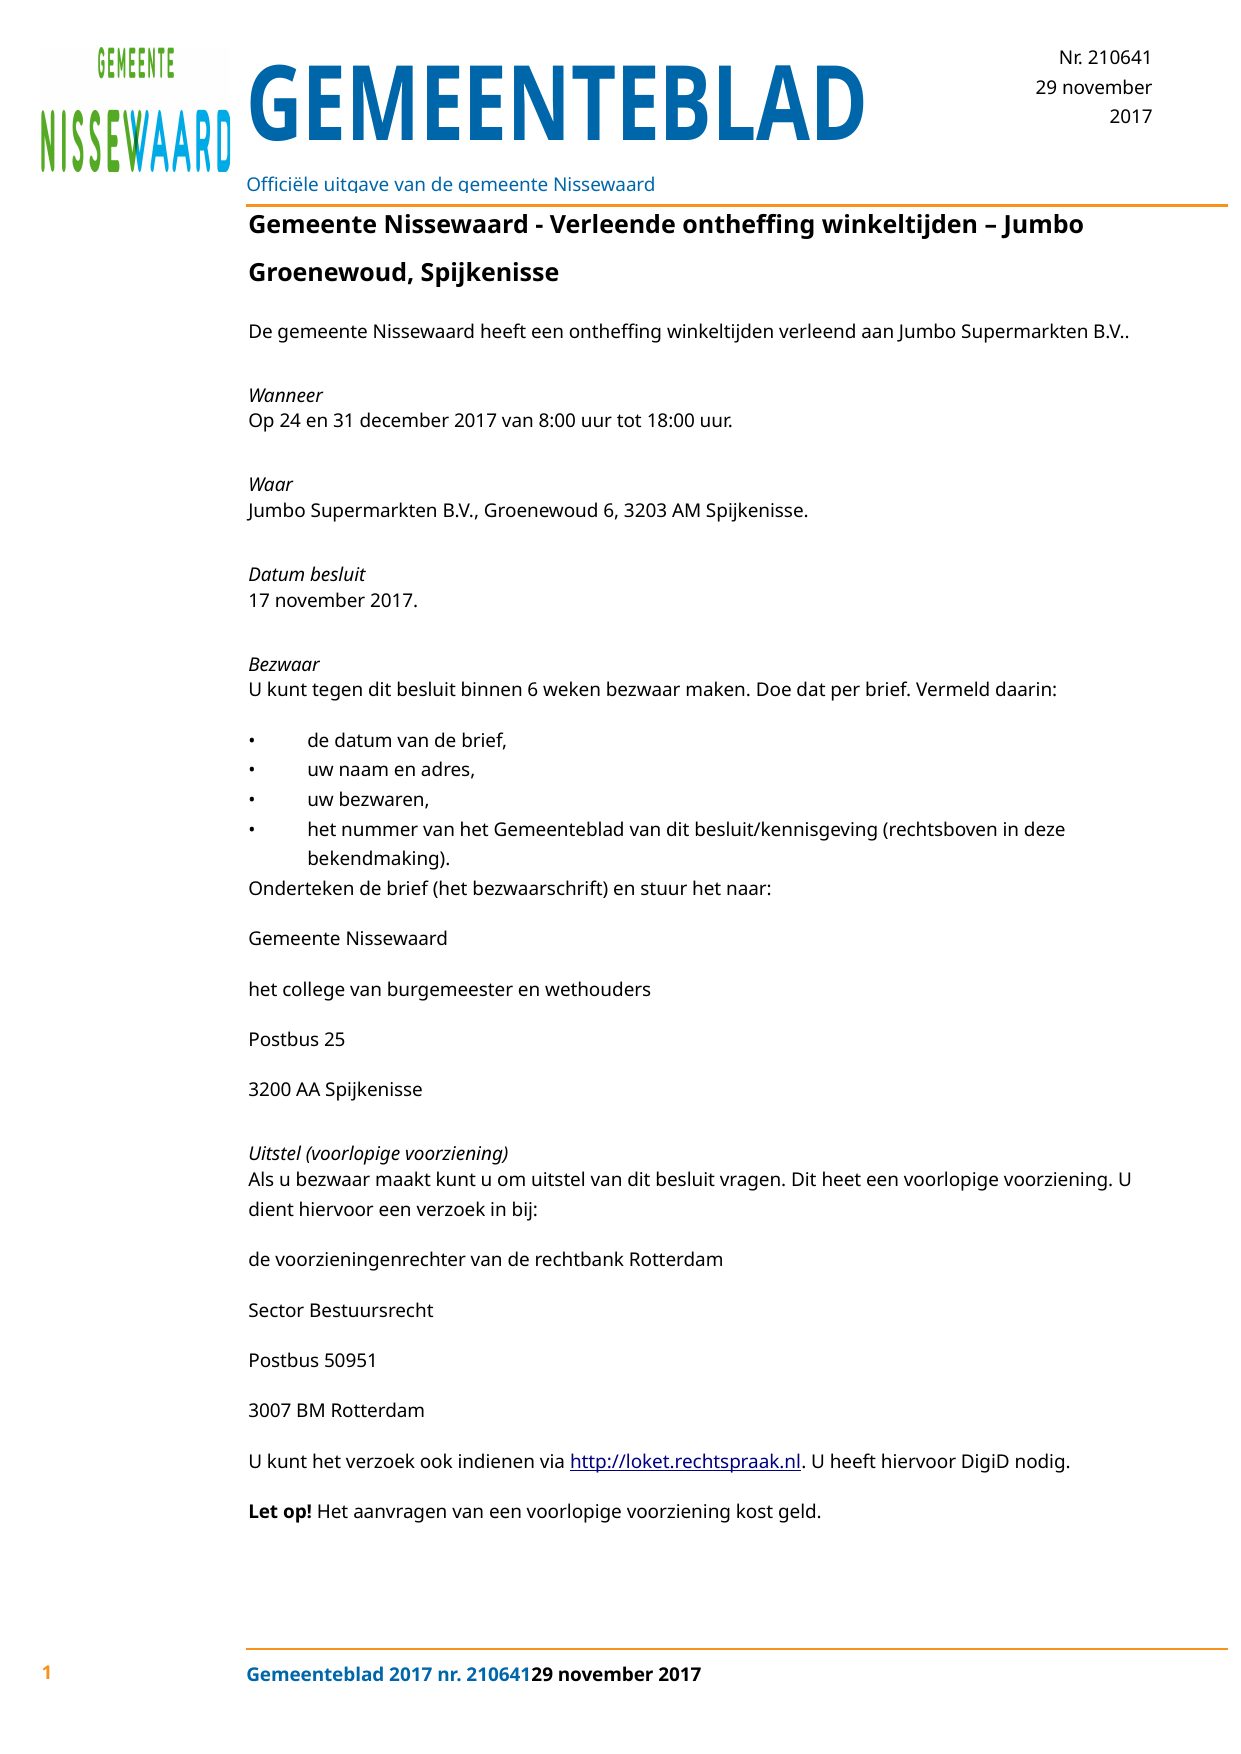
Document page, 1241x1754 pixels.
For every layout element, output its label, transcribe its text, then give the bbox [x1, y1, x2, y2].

text Let op! Het aanvragen van een voorlopige voorziening kost geld. [248, 1498, 1152, 1524]
picture [222, 122, 227, 160]
picture [200, 151, 206, 172]
text De gemeente Nissewaard heeft een ontheffing winkeltijden verleend aan Jumbo Supermarkten B.V.. [248, 318, 1152, 344]
text Bezwaar [248, 651, 1152, 677]
text 3200 AA Spijkenisse [248, 1077, 1152, 1102]
text Postbus 50951 [248, 1347, 1152, 1373]
list het nummer van het Gemeenteblad van dit besluit/kennisgeving (rechtsboven in deze bekendmaking). [248, 816, 1152, 871]
text Waar [248, 472, 1152, 497]
text Op 24 en 31 december 2017 van 8:00 uur tot 18:00 uur. [248, 408, 1152, 433]
picture [154, 157, 165, 172]
text Als u bezwaar maakt kunt u om uitstel van dit besluit vragen. Dit heet een voorlopige voorziening. U dient hiervoor een verzoek in bij: [248, 1166, 1152, 1222]
text U kunt het verzoek ook indienen via http://loket.rechtspraak.nl. U heeft hiervoor DigiD nodig. [248, 1448, 1152, 1474]
text Postbus 25 [248, 1026, 1152, 1052]
text het college van burgemeester en wethouders [248, 976, 1152, 1002]
list uw naam en adres, [248, 757, 1152, 782]
picture [41, 47, 231, 172]
text de voorzieningenrechter van de rechtbank Rotterdam [248, 1246, 1152, 1272]
text U kunt tegen dit besluit binnen 6 weken bezwaar maken. Doe dat per brief. Vermeld daarin: [248, 677, 1152, 702]
text 17 november 2017. [248, 587, 1152, 613]
text 3007 BM Rotterdam [248, 1398, 1152, 1423]
text Datum besluit [248, 561, 1152, 587]
list uw bezwaren, [248, 786, 1152, 812]
text Wanneer [248, 382, 1152, 408]
list de datum van de brief, [248, 727, 1152, 753]
text Onderteken de brief (het bezwaarschrift) en stuur het naar: [248, 875, 1152, 901]
text Sector Bestuursrecht [248, 1297, 1152, 1322]
text Jumbo Supermarkten B.V., Groenewoud 6, 3203 AM Spijkenisse. [248, 497, 1152, 523]
picture [201, 122, 206, 138]
picture [176, 157, 187, 172]
text Gemeente Nissewaard [248, 925, 1152, 951]
text Gemeente Nissewaard - Verleende ontheffing winkeltijden – Jumbo Groenewoud, Spijkenisse [248, 207, 1152, 288]
text Uitstel (voorlopige voorziening) [248, 1141, 1152, 1166]
